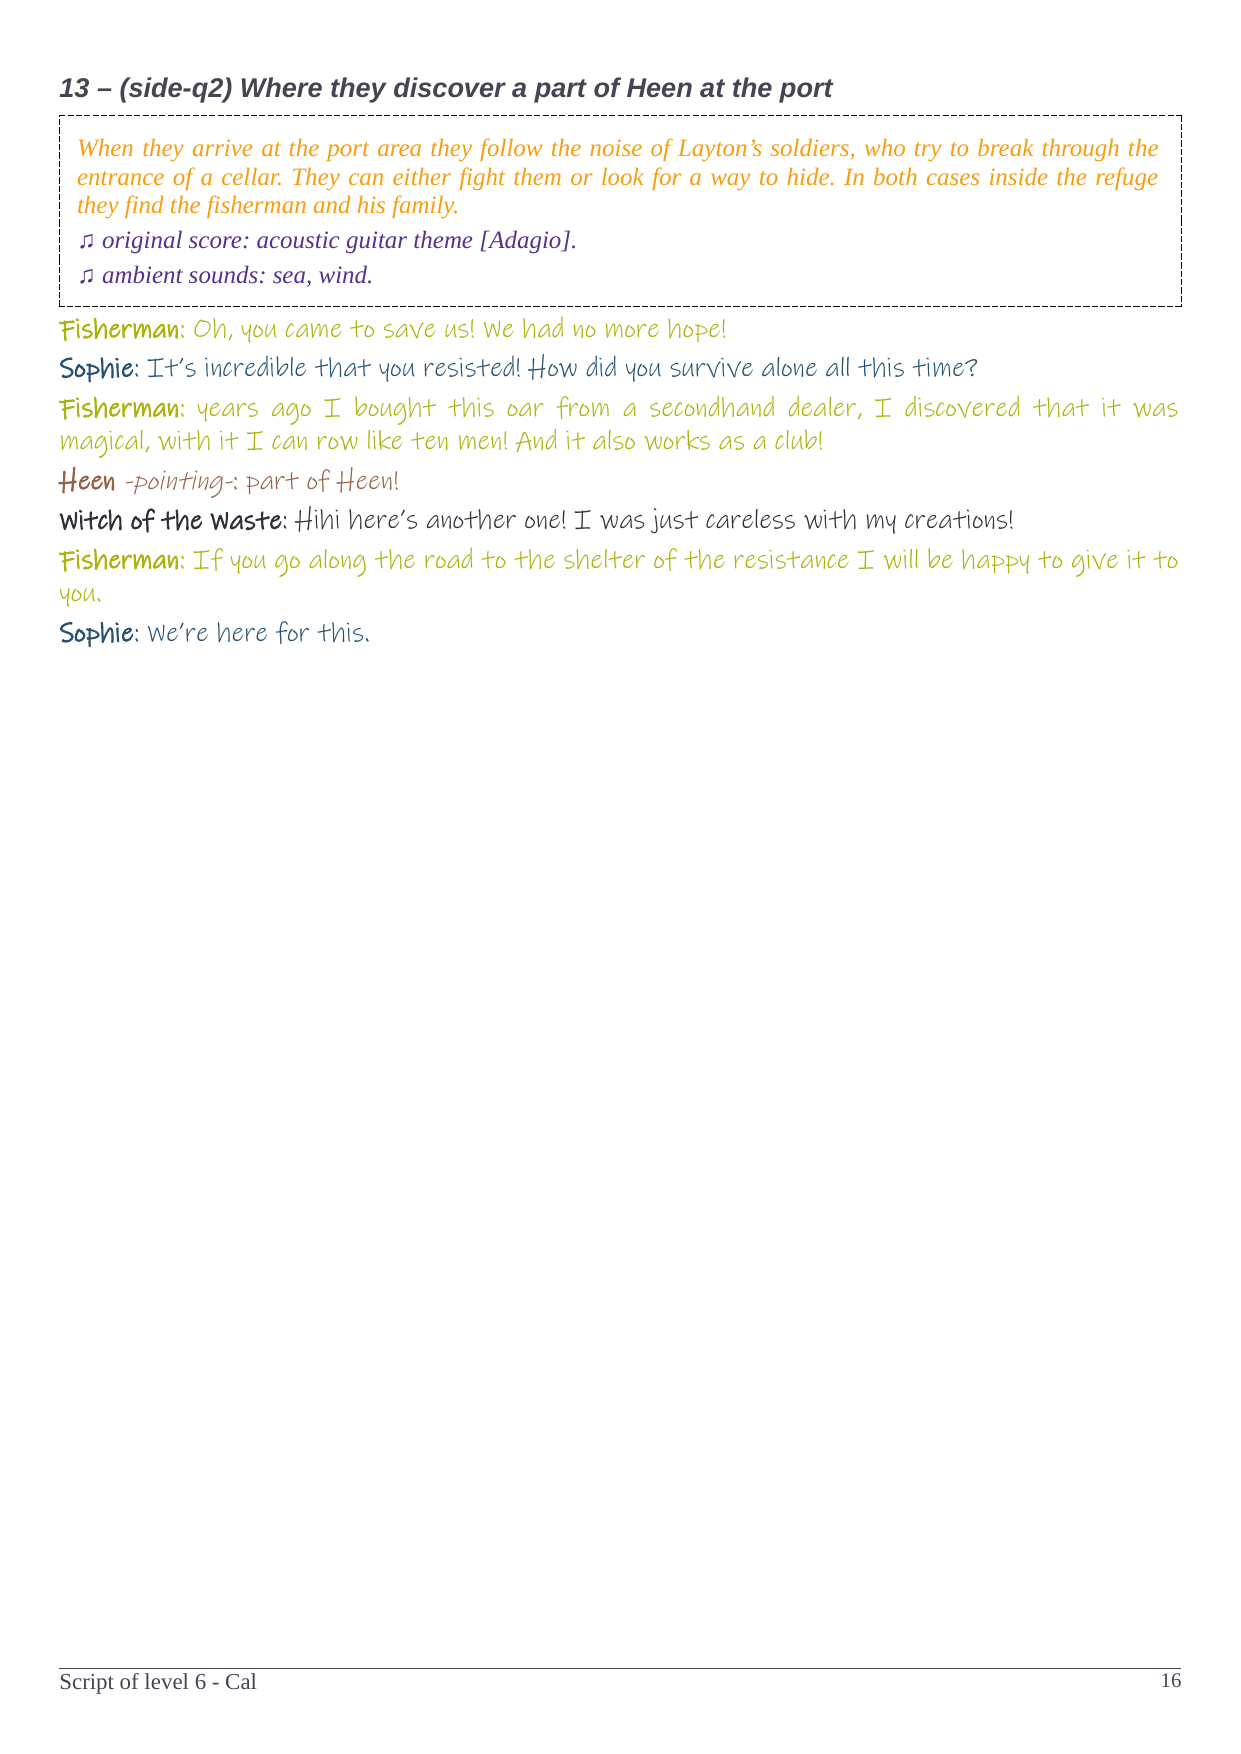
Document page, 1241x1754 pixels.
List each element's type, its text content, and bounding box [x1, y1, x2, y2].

subtitle 13 – (side-q2) Where they discover a part of Heen at the port [59, 72, 1181, 103]
text Fisherman: years ago I bought this oar from a secondhand dealer, I discovered that it was magical, with it I can row like ten men! And it also works as a club! [59, 391, 1181, 458]
text Heen -pointing-: part of Heen! [59, 464, 1181, 498]
text When they arrive at the port area they follow the noise of Layton’s soldiers, who try to break through the entrance of a cellar. They can either fight them or look for a way to hide. In both cases inside the refuge they find the fisherman and his family. [59, 115, 1181, 207]
text Fisherman: If you go along the road to the shelter of the resistance I will be happy to give it to you. [59, 543, 1181, 611]
text ♫ original score: acoustic guitar theme [Adagio]. [59, 207, 1181, 242]
text Fisherman: Oh, you came to save us! We had no more hope! [59, 312, 1181, 346]
text ♫ ambient sounds: sea, wind. [59, 242, 1181, 307]
text Sophie: It’s incredible that you resisted! How did you survive alone all this time? [59, 352, 1181, 386]
text Sophie: We’re here for this. [59, 616, 1181, 650]
text Witch of the Waste: Hihi here’s another one! I was just careless with my creations! [59, 504, 1181, 537]
